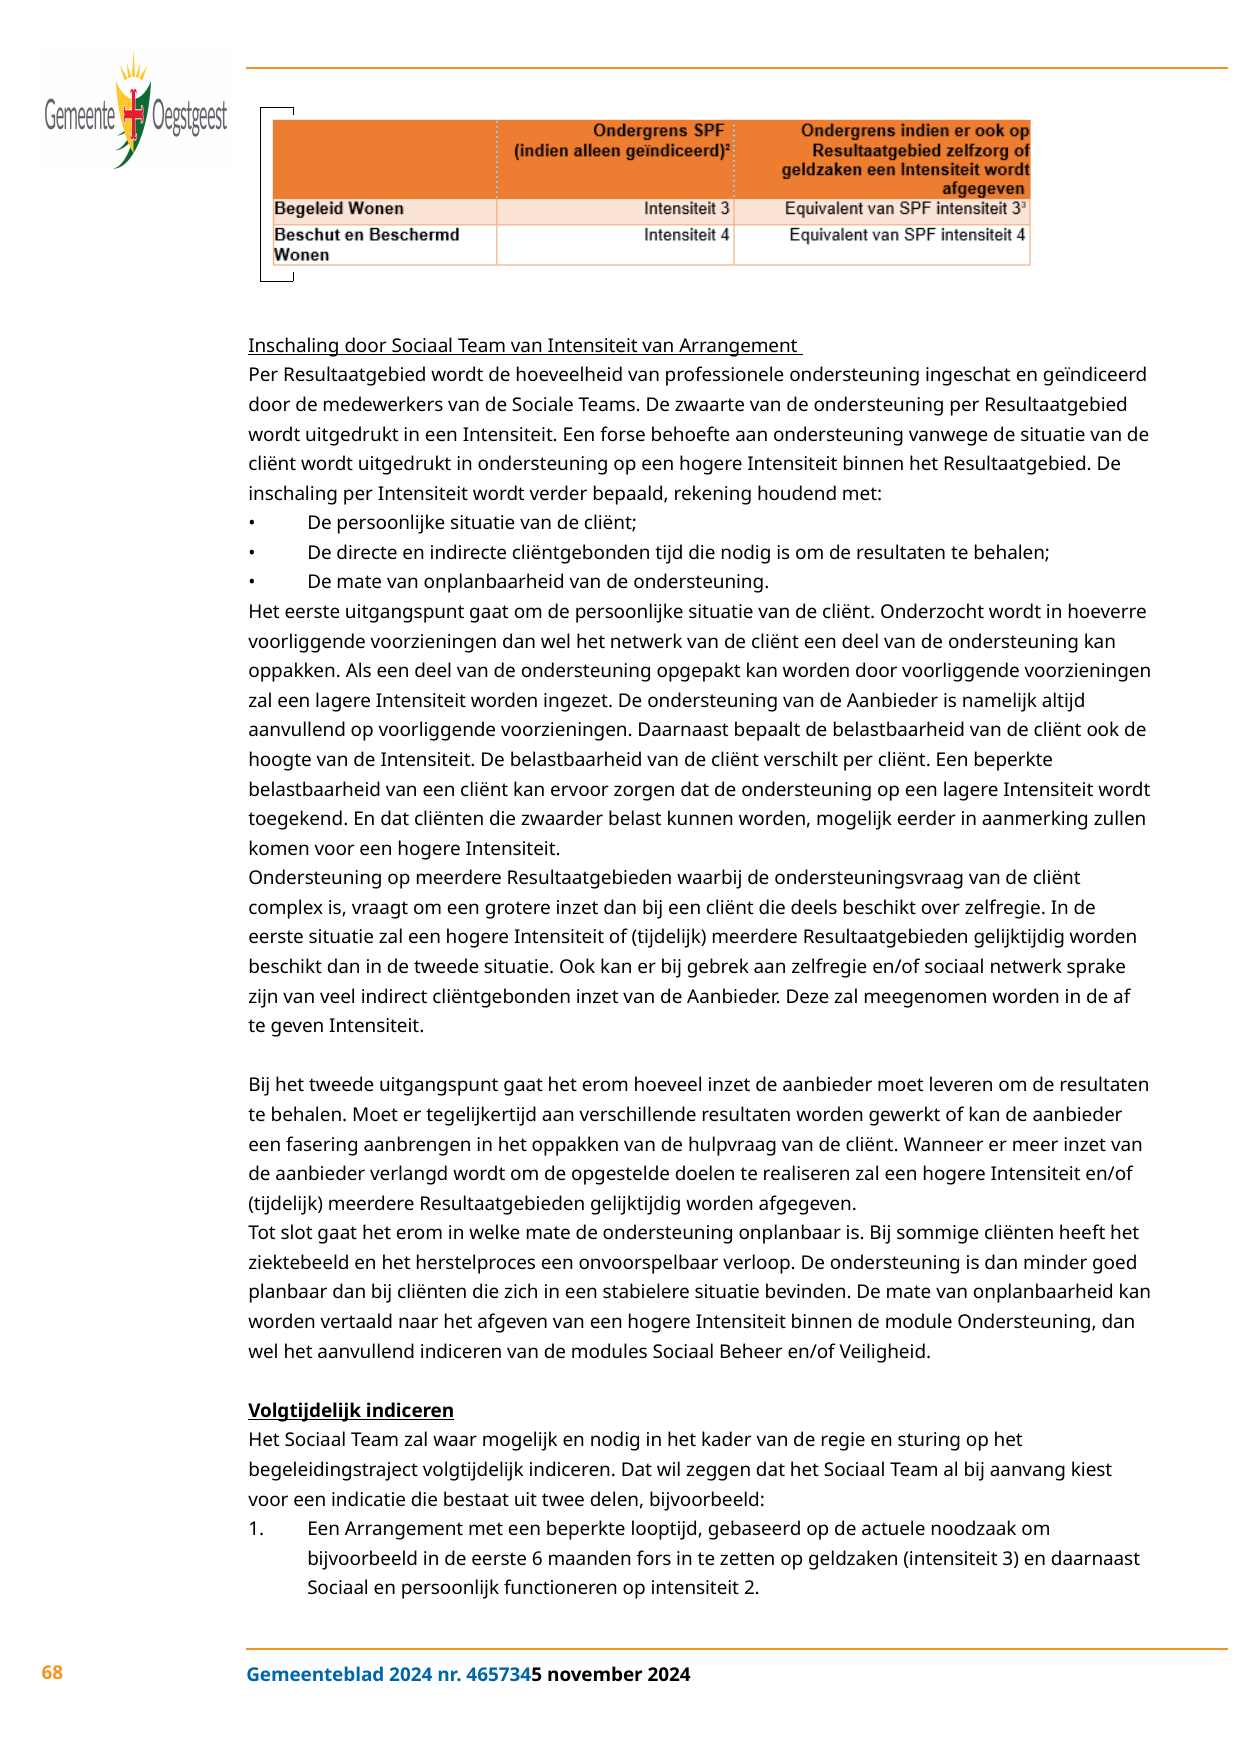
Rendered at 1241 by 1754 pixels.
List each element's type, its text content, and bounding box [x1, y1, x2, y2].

text Per Resultaatgebied wordt de hoeveelheid van professionele ondersteuning ingeschat en geïndiceerd door de medewerkers van de Sociale Teams. De zwaarte van de ondersteuning per Resultaatgebied wordt uitgedrukt in een Intensiteit. Een forse behoefte aan ondersteuning vanwege de situatie van de cliënt wordt uitgedrukt in ondersteuning op een hogere Intensiteit binnen het Resultaatgebied. De inschaling per Intensiteit wordt verder bepaald, rekening houdend met: [248, 362, 1152, 506]
text Inschaling door Sociaal Team van Intensiteit van Arrangement [248, 332, 1152, 358]
picture [41, 47, 231, 172]
picture [268, 115, 1037, 272]
list De directe en indirecte cliëntgebonden tijd die nodig is om de resultaten te behalen; [248, 539, 1152, 565]
text Het eerste uitgangspunt gaat om de persoonlijke situatie van de cliënt. Onderzocht wordt in hoeverre voorliggende voorzieningen dan wel het netwerk van de cliënt een deel van de ondersteuning kan oppakken. Als een deel van de ondersteuning opgepakt kan worden door voorliggende voorzieningen zal een lagere Intensiteit worden ingezet. De ondersteuning van de Aanbieder is namelijk altijd aanvullend op voorliggende voorzieningen. Daarnaast bepaalt de belastbaarheid van de cliënt ook de hoogte van de Intensiteit. De belastbaarheid van de cliënt verschilt per cliënt. Een beperkte belastbaarheid van een cliënt kan ervoor zorgen dat de ondersteuning op een lagere Intensiteit wordt toegekend. En dat cliënten die zwaarder belast kunnen worden, mogelijk eerder in aanmerking zullen komen voor een hogere Intensiteit. [248, 598, 1152, 861]
list Een Arrangement met een beperkte looptijd, gebaseerd op de actuele noodzaak om bijvoorbeeld in de eerste 6 maanden fors in te zetten op geldzaken (intensiteit 3) en daarnaast Sociaal en persoonlijk functioneren op intensiteit 2. [248, 1515, 1152, 1600]
list De mate van onplanbaarheid van de ondersteuning. [248, 569, 1152, 594]
text Het Sociaal Team zal waar mogelijk en nodig in het kader van de regie en sturing op het begeleidingstraject volgtijdelijk indiceren. Dat wil zeggen dat het Sociaal Team al bij aanvang kiest voor een indicatie die bestaat uit twee delen, bijvoorbeeld: [248, 1427, 1152, 1511]
list De persoonlijke situatie van de cliënt; [248, 509, 1152, 535]
text Ondersteuning op meerdere Resultaatgebieden waarbij de ondersteuningsvraag van de cliënt complex is, vraagt om een grotere inzet dan bij een cliënt die deels beschikt over zelfregie. In de eerste situatie zal een hogere Intensiteit of (tijdelijk) meerdere Resultaatgebieden gelijktijdig worden beschikt dan in de tweede situatie. Ook kan er bij gebrek aan zelfregie en/of sociaal netwerk sprake zijn van veel indirect cliëntgebonden inzet van de Aanbieder. Deze zal meegenomen worden in de af te geven Intensiteit. [248, 864, 1152, 1038]
text Volgtijdelijk indiceren [248, 1397, 1152, 1423]
text Tot slot gaat het erom in welke mate de ondersteuning onplanbaar is. Bij sommige cliënten heeft het ziektebeeld en het herstelproces een onvoorspelbaar verloop. De ondersteuning is dan minder goed planbaar dan bij cliënten die zich in een stabielere situatie bevinden. De mate van onplanbaarheid kan worden vertaald naar het afgeven van een hogere Intensiteit binnen de module Ondersteuning, dan wel het aanvullend indiceren van de modules Sociaal Beheer en/of Veiligheid. [248, 1219, 1152, 1363]
text Bij het tweede uitgangspunt gaat het erom hoeveel inzet de aanbieder moet leveren om de resultaten te behalen. Moet er tegelijkertijd aan verschillende resultaten worden gewerkt of kan de aanbieder een fasering aanbrengen in het oppakken van de hulpvraag van de cliënt. Wanneer er meer inzet van de aanbieder verlangd wordt om de opgestelde doelen te realiseren zal een hogere Intensiteit en/of (tijdelijk) meerdere Resultaatgebieden gelijktijdig worden afgegeven. [248, 1072, 1152, 1216]
